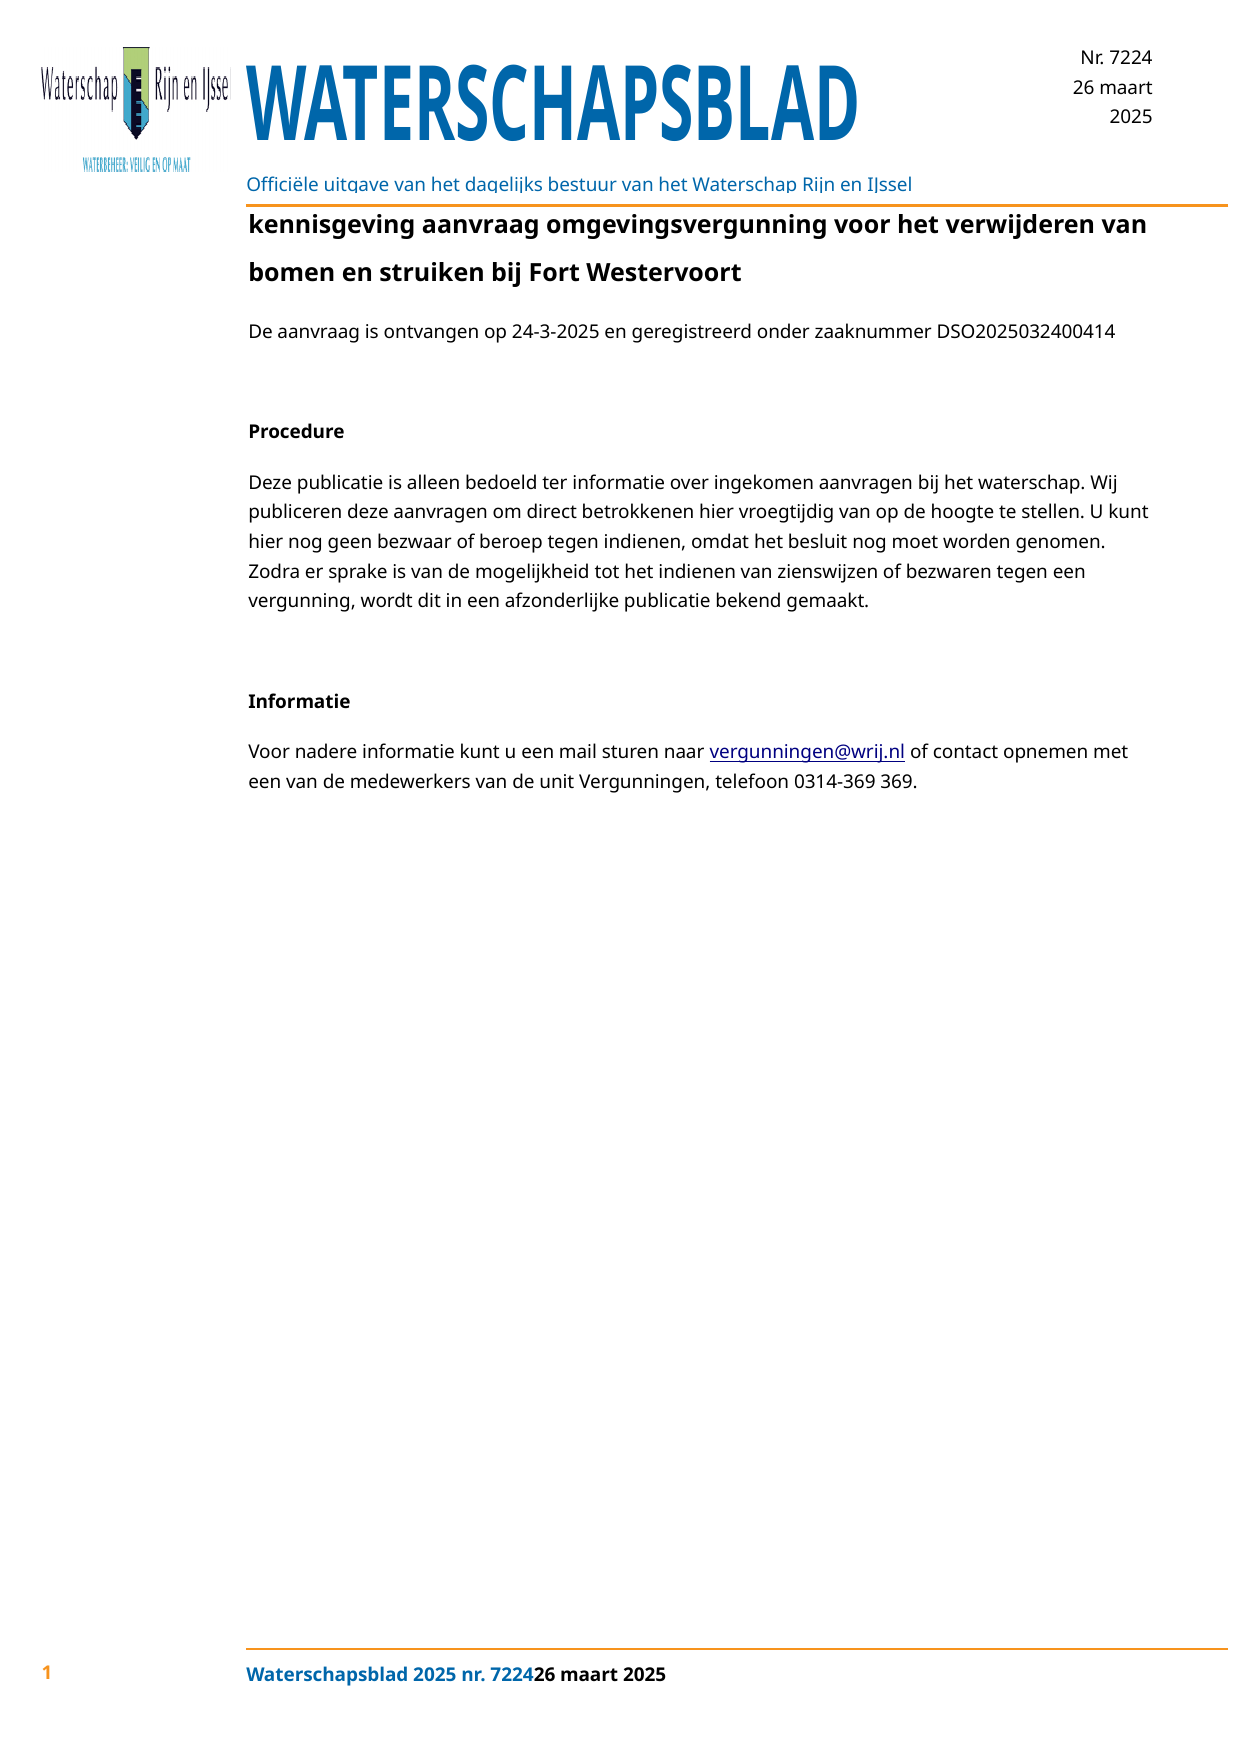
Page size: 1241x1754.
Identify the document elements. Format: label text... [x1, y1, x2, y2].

text Deze publicatie is alleen bedoeld ter informatie over ingekomen aanvragen bij het waterschap. Wij publiceren deze aanvragen om direct betrokkenen hier vroegtijdig van op de hoogte te stellen. U kunt hier nog geen bezwaar of beroep tegen indienen, omdat het besluit nog moet worden genomen. Zodra er sprake is van de mogelijkheid tot het indienen van zienswijzen of bezwaren tegen een vergunning, wordt dit in een afzonderlijke publicatie bekend gemaakt. [248, 469, 1152, 613]
text kennisgeving aanvraag omgevingsvergunning voor het verwijderen van bomen en struiken bij Fort Westervoort [248, 207, 1152, 288]
text Informatie [248, 688, 1152, 714]
text Voor nadere informatie kunt u een mail sturen naar vergunningen@wrij.nl of contact opnemen met een van de medewerkers van de unit Vergunningen, telefoon 0314-369 369. [248, 739, 1152, 794]
text De aanvraag is ontvangen op 24-3-2025 en geregistreerd onder zaaknummer DSO2025032400414 [248, 318, 1152, 344]
text Procedure [248, 419, 1152, 444]
picture [41, 47, 231, 172]
